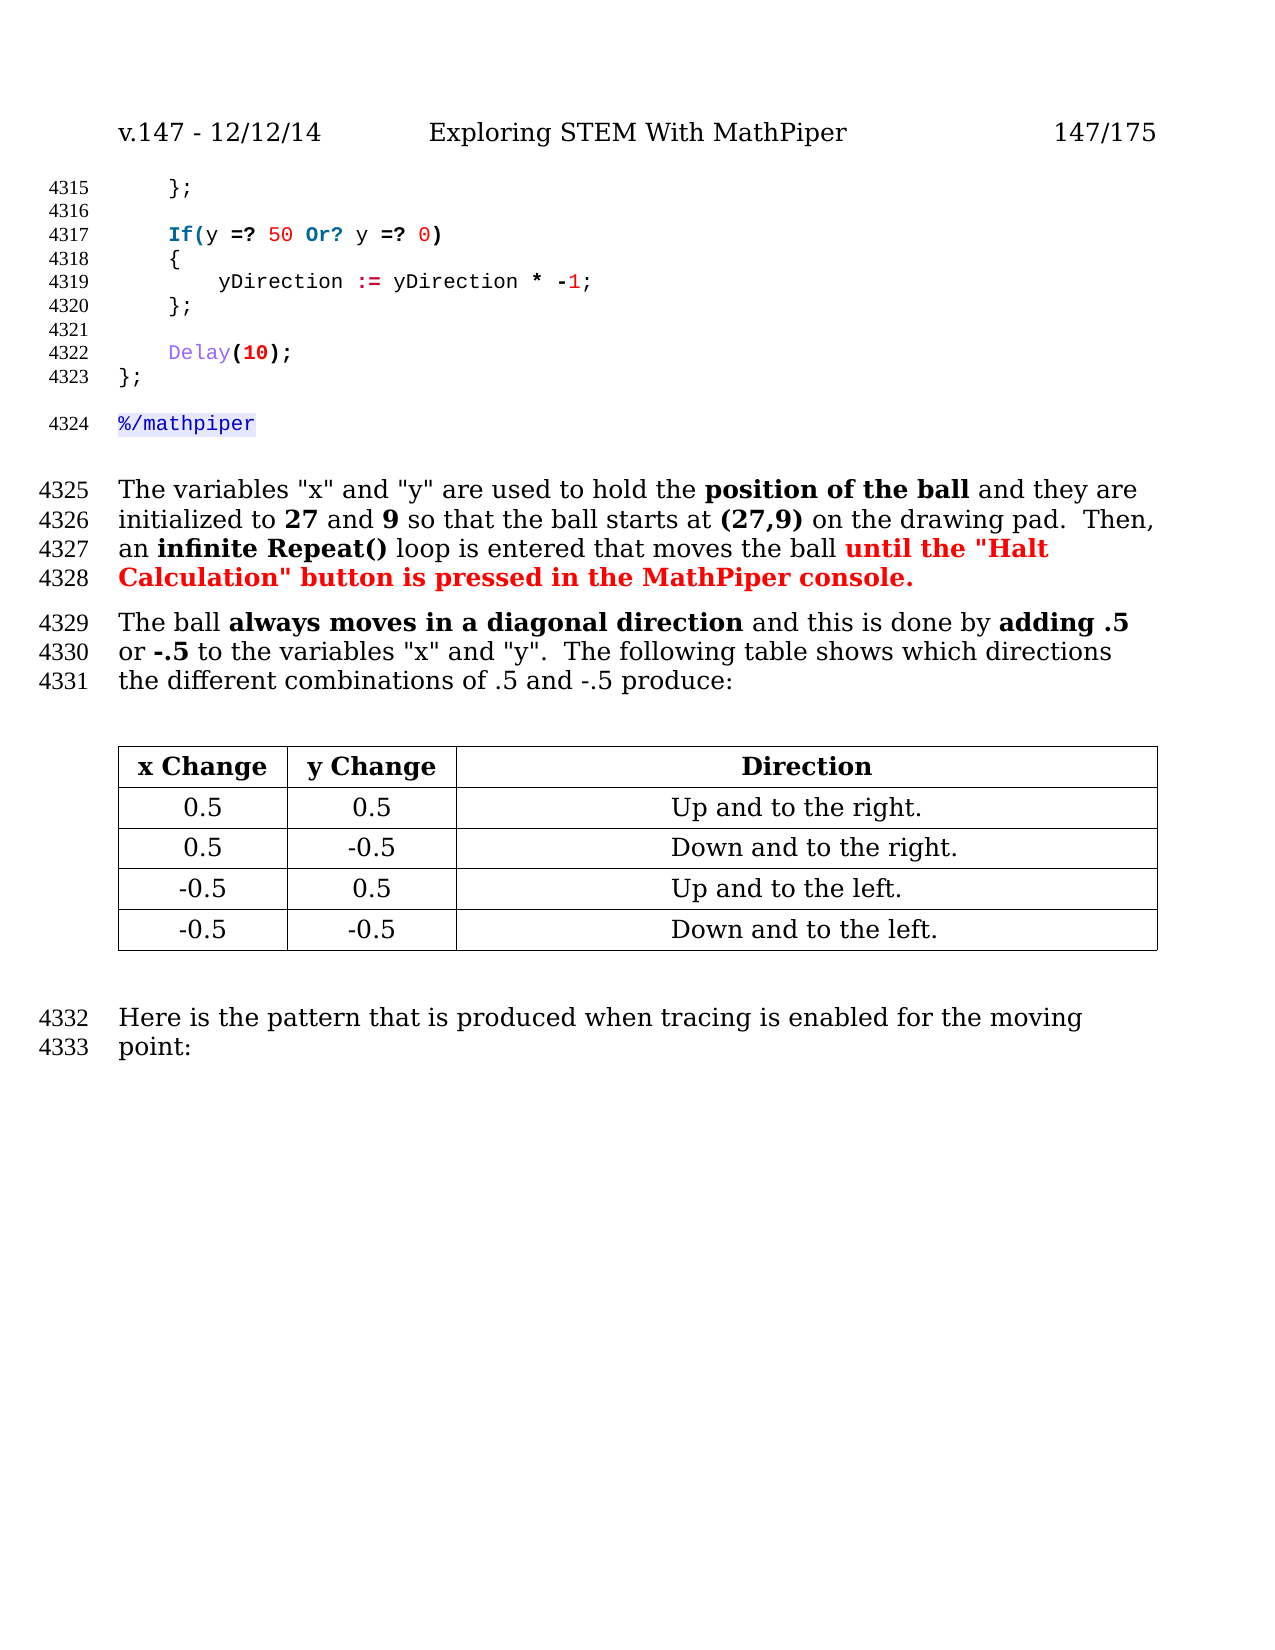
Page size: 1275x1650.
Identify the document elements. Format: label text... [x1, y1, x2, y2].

table_cell Up and to the right. [457, 788, 1157, 828]
table_header y Change [288, 747, 456, 787]
table_cell Down and to the right. [457, 829, 1157, 868]
text }; [118, 177, 1157, 200]
text }; [118, 295, 1157, 319]
text Delay(10); [118, 342, 1157, 366]
table_cell -0.5 [288, 910, 456, 950]
text The ball always moves in a diagonal direction and this is done by adding .5 or -.5 to the variables "x" and "y". The following table shows which directions the different combinations of .5 and -.5 produce: [118, 608, 1157, 696]
text If(y =? 50 Or? y =? 0) [118, 224, 1157, 248]
text %/mathpiper [118, 413, 1157, 437]
table_cell 0.5 [288, 869, 456, 909]
table_cell 0.5 [119, 829, 287, 868]
table_header x Change [119, 747, 287, 787]
table_header Direction [457, 747, 1157, 787]
table_cell -0.5 [119, 910, 287, 950]
table_cell 0.5 [119, 788, 287, 828]
table_cell -0.5 [288, 829, 456, 868]
text { [118, 248, 1157, 271]
text Here is the pattern that is produced when tracing is enabled for the moving point: [118, 1003, 1157, 1061]
text yDirection := yDirection * -1; [118, 271, 1157, 295]
text The variables "x" and "y" are used to hold the position of the ball and they are initialized to 27 and 9 so that the ball starts at (27,9) on the drawing pad. Then, an infinite Repeat() loop is entered that moves the ball until the "Halt Calculation" button is pressed in the MathPiper console. [118, 475, 1157, 593]
table_cell Down and to the left. [457, 910, 1157, 950]
text }; [118, 366, 1157, 389]
table_cell -0.5 [119, 869, 287, 909]
table_cell 0.5 [288, 788, 456, 828]
table_cell Up and to the left. [457, 869, 1157, 909]
